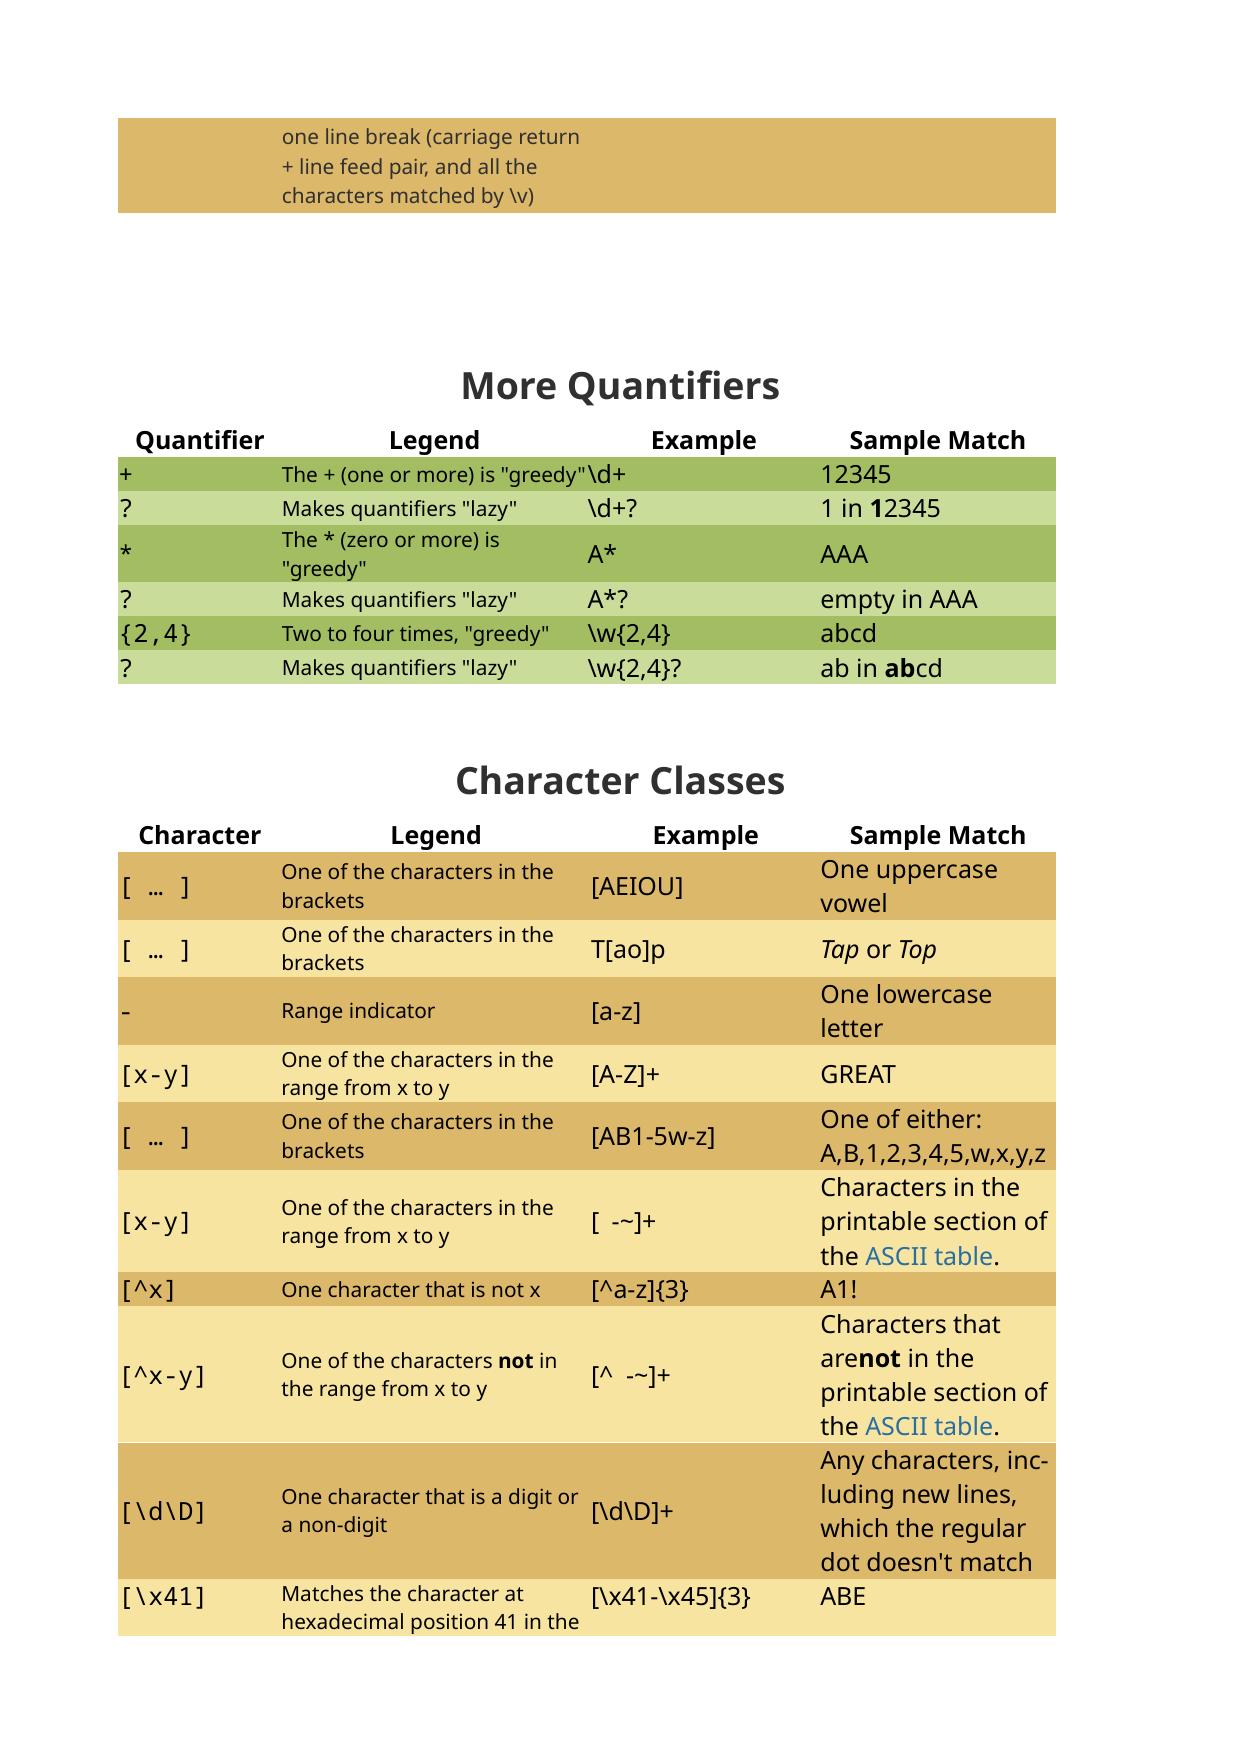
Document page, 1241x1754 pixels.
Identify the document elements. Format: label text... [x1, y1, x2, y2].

table_cell [^a-z]{3} [591, 1272, 820, 1306]
table_cell Range indicator [281, 977, 591, 1045]
table_cell + [118, 457, 282, 491]
table_cell [ … ] [118, 920, 281, 977]
table_cell [\d\D]+ [591, 1443, 820, 1579]
table_cell [ … ] [118, 852, 281, 920]
table_cell empty in AAA [820, 582, 1056, 616]
table_cell Characters that arenot in the printable section of the ASCII table. [820, 1306, 1056, 1442]
table_cell One of the characters in the brackets [281, 1102, 591, 1170]
table_cell [\d\D] [118, 1443, 281, 1579]
table_cell One of the characters in the range from x to y [281, 1170, 591, 1272]
table_cell one line break (carriage return + line feed pair, and all the characters matched by \v) [282, 118, 588, 213]
table_header Sample Match [820, 818, 1056, 852]
table_cell One of the characters in the brackets [281, 852, 591, 920]
table_header Legend [281, 818, 591, 852]
table_cell [A-Z]+ [591, 1045, 820, 1102]
table_cell One uppercase vowel [820, 852, 1056, 920]
table_cell One character that is not x [281, 1272, 591, 1306]
table_cell \d+ [587, 457, 820, 491]
table_cell One of the characters in the range from x to y [281, 1045, 591, 1102]
table_cell abcd [820, 616, 1056, 650]
table_cell A* [587, 525, 820, 582]
table_cell Makes quantifiers "lazy" [282, 491, 587, 525]
table_cell A*? [587, 582, 820, 616]
text Character Classes [118, 754, 1122, 805]
table_cell The + (one or more) is "greedy" [282, 457, 587, 491]
table_header Example [587, 423, 820, 457]
table_header Character [118, 818, 281, 852]
table_cell A1! [820, 1272, 1056, 1306]
table_cell 12345 [820, 457, 1056, 491]
table_header Legend [282, 423, 587, 457]
table_cell T[ao]p [591, 920, 820, 977]
table_cell Two to four times, "greedy" [282, 616, 587, 650]
table_cell \w{2,4} [587, 616, 820, 650]
table_header Quantifier [118, 423, 282, 457]
table_cell \d+? [587, 491, 820, 525]
table_cell [AB1-5w-z] [591, 1102, 820, 1170]
table_header Example [591, 818, 820, 852]
table_cell Makes quantifiers "lazy" [282, 582, 587, 616]
subtitle More Quantifiers [118, 359, 1122, 411]
table_cell - [118, 977, 281, 1045]
table_cell ? [118, 650, 282, 684]
table_cell ? [118, 491, 282, 525]
table_header Sample Match [820, 423, 1056, 457]
table_cell 1 in 12345 [820, 491, 1056, 525]
table_cell [\x41] [118, 1579, 281, 1636]
table_cell ABE [820, 1579, 1056, 1636]
table_cell [\x41-\x45]{3} [591, 1579, 820, 1636]
table_cell \w{2,4}? [587, 650, 820, 684]
table_cell One of the characters in the brackets [281, 920, 591, 977]
table_cell [118, 118, 282, 213]
table_cell Characters in the printable section of the ASCII table. [820, 1170, 1056, 1272]
table_cell [AEIOU] [591, 852, 820, 920]
table_cell [^ -~]+ [591, 1306, 820, 1442]
table_cell One of either: A,B,1,2,3,4,5,w,x,y,z [820, 1102, 1056, 1170]
table_cell [x-y] [118, 1045, 281, 1102]
table_cell * [118, 525, 282, 582]
table_cell Tap or Top [820, 920, 1056, 977]
table_cell ab in abcd [820, 650, 1056, 684]
table_cell {2,4} [118, 616, 282, 650]
table_cell [ … ] [118, 1102, 281, 1170]
table_cell [a-z] [591, 977, 820, 1045]
table_cell ? [118, 582, 282, 616]
table_cell One lowercase letter [820, 977, 1056, 1045]
table_cell [x-y] [118, 1170, 281, 1272]
table_cell [588, 118, 821, 213]
table_cell Makes quantifiers "lazy" [282, 650, 587, 684]
table_cell [^x] [118, 1272, 281, 1306]
table_cell One of the characters not in the range from x to y [281, 1306, 591, 1442]
table_cell [^x-y] [118, 1306, 281, 1442]
table_cell The * (zero or more) is "greedy" [282, 525, 587, 582]
table_cell Any characters, inc- luding new lines, which the regular dot doesn't match [820, 1443, 1056, 1579]
table_cell AAA [820, 525, 1056, 582]
table_cell [ -~]+ [591, 1170, 820, 1272]
table_cell One character that is a digit or a non-digit [281, 1443, 591, 1579]
table_cell [821, 118, 1056, 213]
table_cell GREAT [820, 1045, 1056, 1102]
table_cell Matches the character at hexadecimal position 41 in the [281, 1579, 591, 1636]
